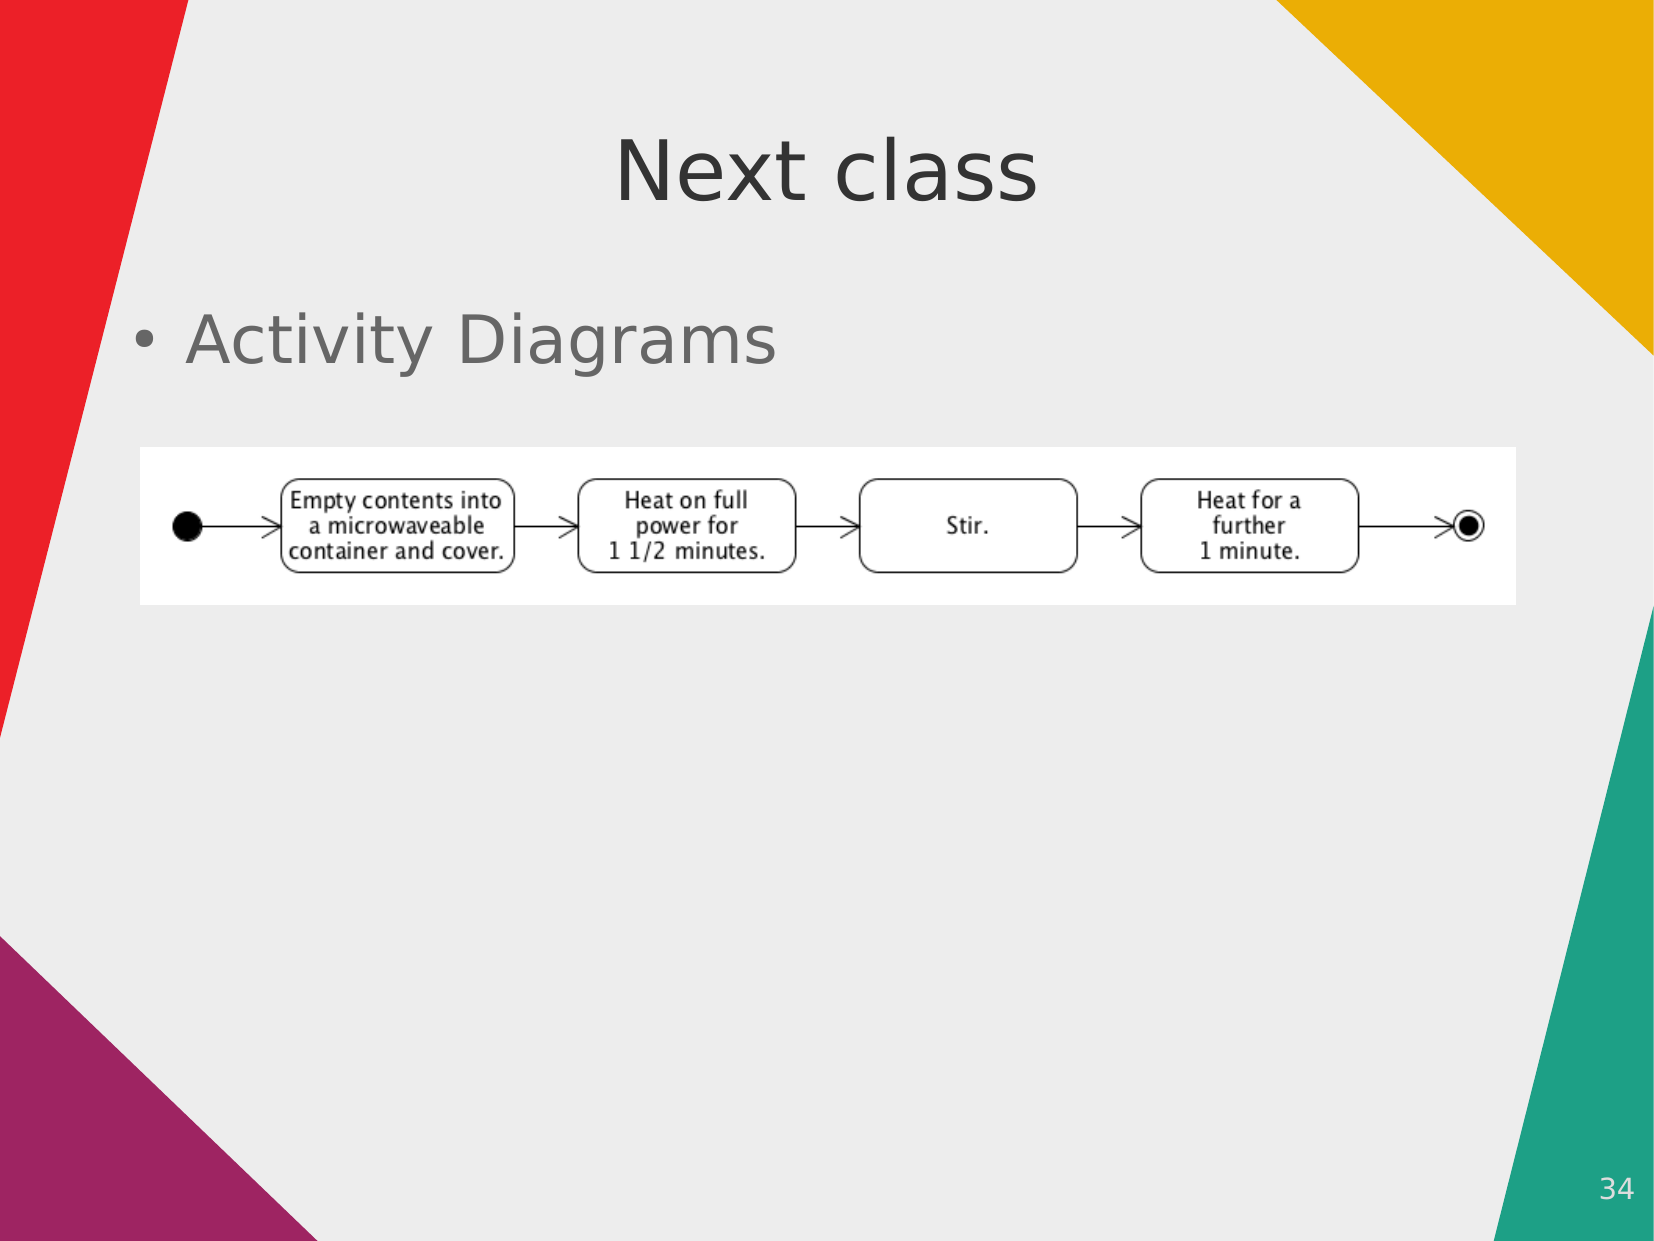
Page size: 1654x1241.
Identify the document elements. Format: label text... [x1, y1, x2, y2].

picture [140, 447, 1516, 605]
list Activity Diagrams [114, 302, 1539, 1033]
title Next class [114, 73, 1539, 271]
